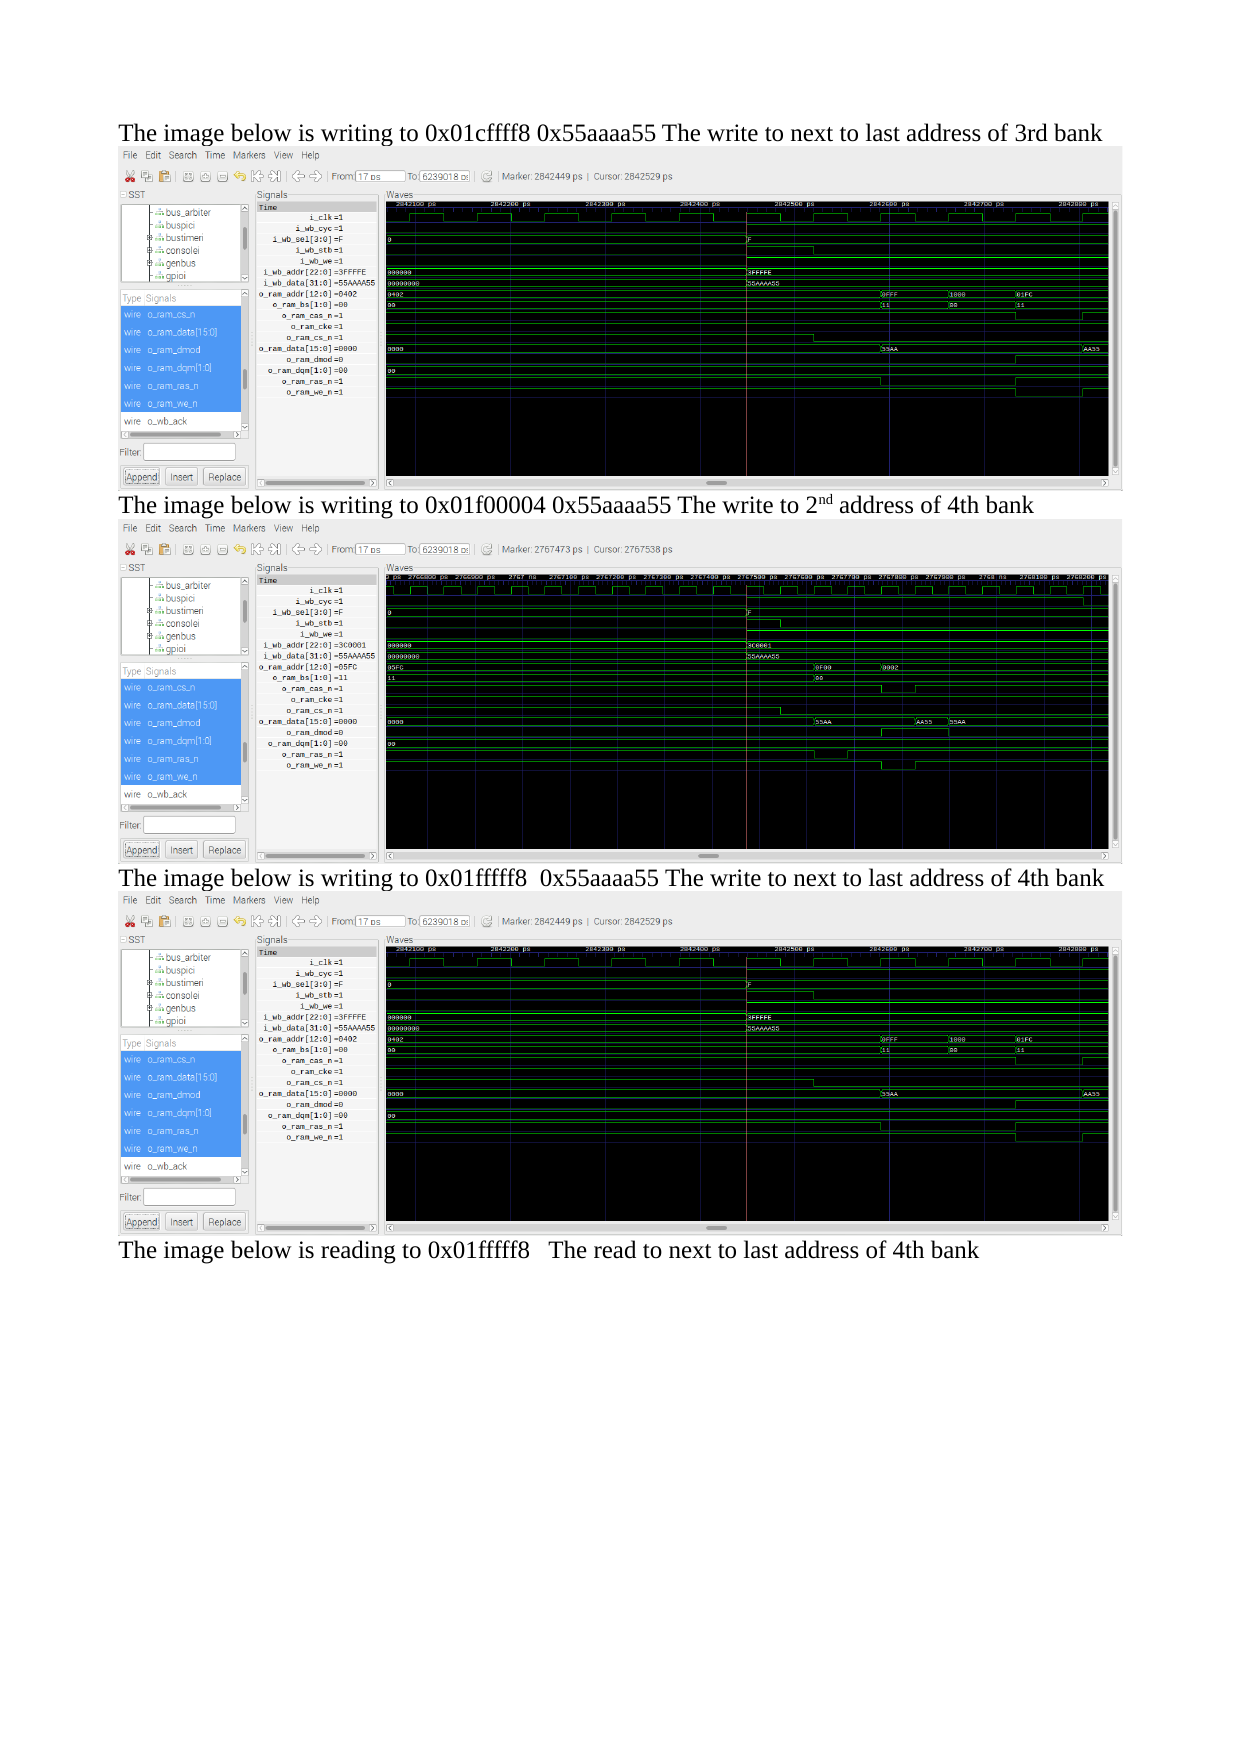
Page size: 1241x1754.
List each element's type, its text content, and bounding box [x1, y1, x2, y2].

text The image below is writing to 0x01fffff8 0x55aaaa55 The write to next to last address of 4th bank [118, 864, 1122, 891]
picture [118, 146, 1123, 491]
picture [118, 519, 1123, 864]
text The image below is writing to 0x01f00004 0x55aaaa55 The write to 2nd address of 4th bank [118, 491, 1122, 519]
text The image below is reading to 0x01fffff8 The read to next to last address of 4th bank [118, 1236, 1122, 1264]
picture [118, 891, 1123, 1236]
text The image below is writing to 0x01cffff8 0x55aaaa55 The write to next to last address of 3rd bank [118, 118, 1122, 146]
